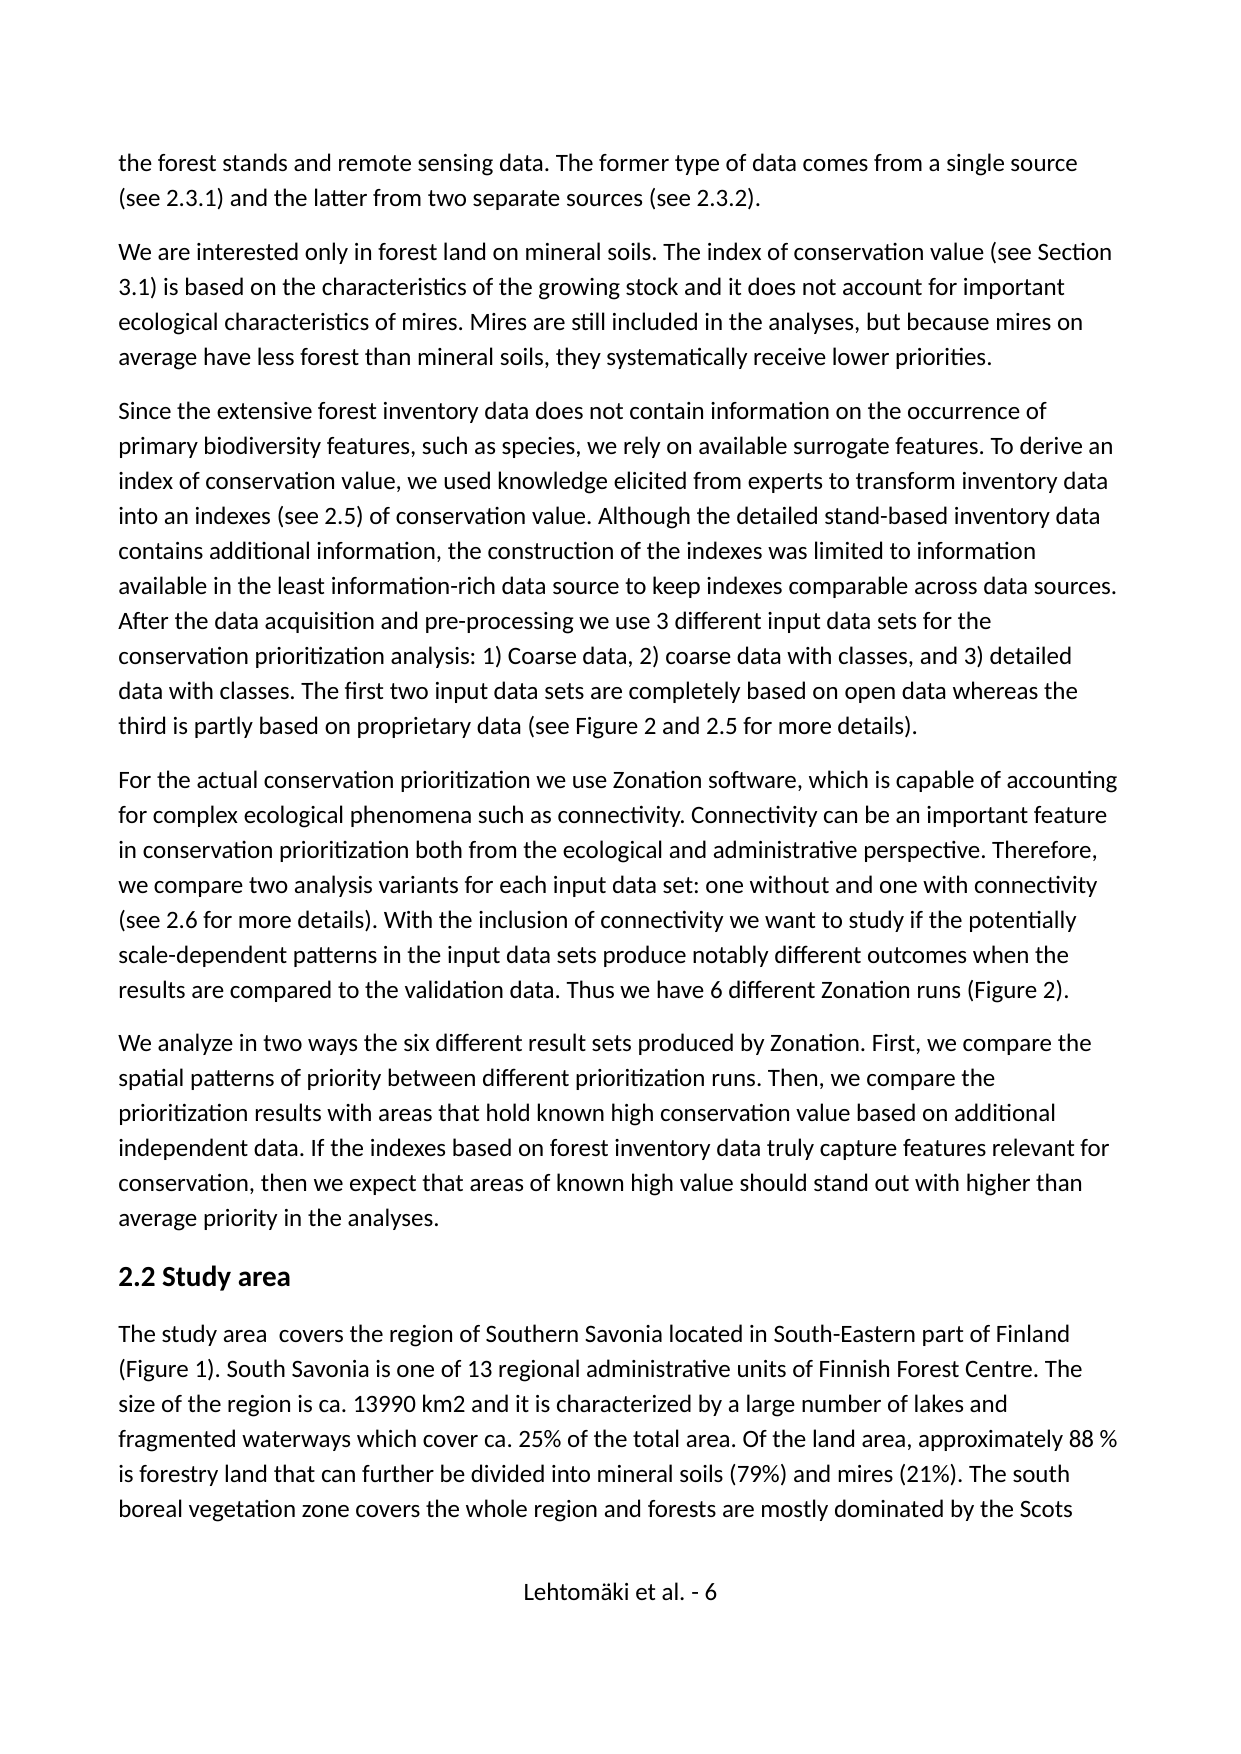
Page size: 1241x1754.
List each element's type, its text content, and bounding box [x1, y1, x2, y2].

text Since the extensive forest inventory data does not contain information on the occurrence of primary biodiversity features, such as species, we rely on available surrogate features. To derive an index of conservation value, we used knowledge elicited from experts to transform inventory data into an indexes (see 2.5) of conservation value. Although the detailed stand-based inventory data contains additional information, the construction of the indexes was limited to information available in the least information-rich data source to keep indexes comparable across data sources. After the data acquisition and pre-processing we use 3 different input data sets for the conservation prioritization analysis: 1) Coarse data, 2) coarse data with classes, and 3) detailed data with classes. The first two input data sets are completely based on open data whereas the third is partly based on proprietary data (see Figure 2 and 2.5 for more details). [118, 395, 1122, 741]
text We are interested only in forest land on mineral soils. The index of conservation value (see Section 3.1) is based on the characteristics of the growing stock and it does not account for important ecological characteristics of mires. Mires are still included in the analyses, but because mires on average have less forest than mineral soils, they systematically receive lower priorities. [118, 236, 1122, 372]
text The study area covers the region of Southern Savonia located in South-Eastern part of Finland (Figure 1). South Savonia is one of 13 regional administrative units of Finnish Forest Centre. The size of the region is ca. 13990 km2 and it is characterized by a large number of lakes and fragmented waterways which cover ca. 25% of the total area. Of the land area, approximately 88 % is forestry land that can further be divided into mineral soils (79%) and mires (21%). The south boreal vegetation zone covers the whole region and forests are mostly dominated by the Scots [118, 1318, 1122, 1524]
text the forest stands and remote sensing data. The former type of data comes from a single source (see 2.3.1) and the latter from two separate sources (see 2.3.2). [118, 148, 1122, 213]
text For the actual conservation prioritization we use Zonation software, which is capable of accounting for complex ecological phenomena such as connectivity. Connectivity can be an important feature in conservation prioritization both from the ecological and administrative perspective. Therefore, we compare two analysis variants for each input data set: one without and one with connectivity (see 2.6 for more details). With the inclusion of connectivity we want to study if the potentially scale-dependent patterns in the input data sets produce notably different outcomes when the results are compared to the validation data. Thus we have 6 different Zonation runs (Figure 2). [118, 764, 1122, 1004]
subtitle 2.2 Study area [118, 1258, 1122, 1294]
text We analyze in two ways the six different result sets produced by Zonation. First, we compare the spatial patterns of priority between different prioritization runs. Then, we compare the prioritization results with areas that hold known high conservation value based on additional independent data. If the indexes based on forest inventory data truly capture features relevant for conservation, then we expect that areas of known high value should stand out with higher than average priority in the analyses. [118, 1028, 1122, 1233]
